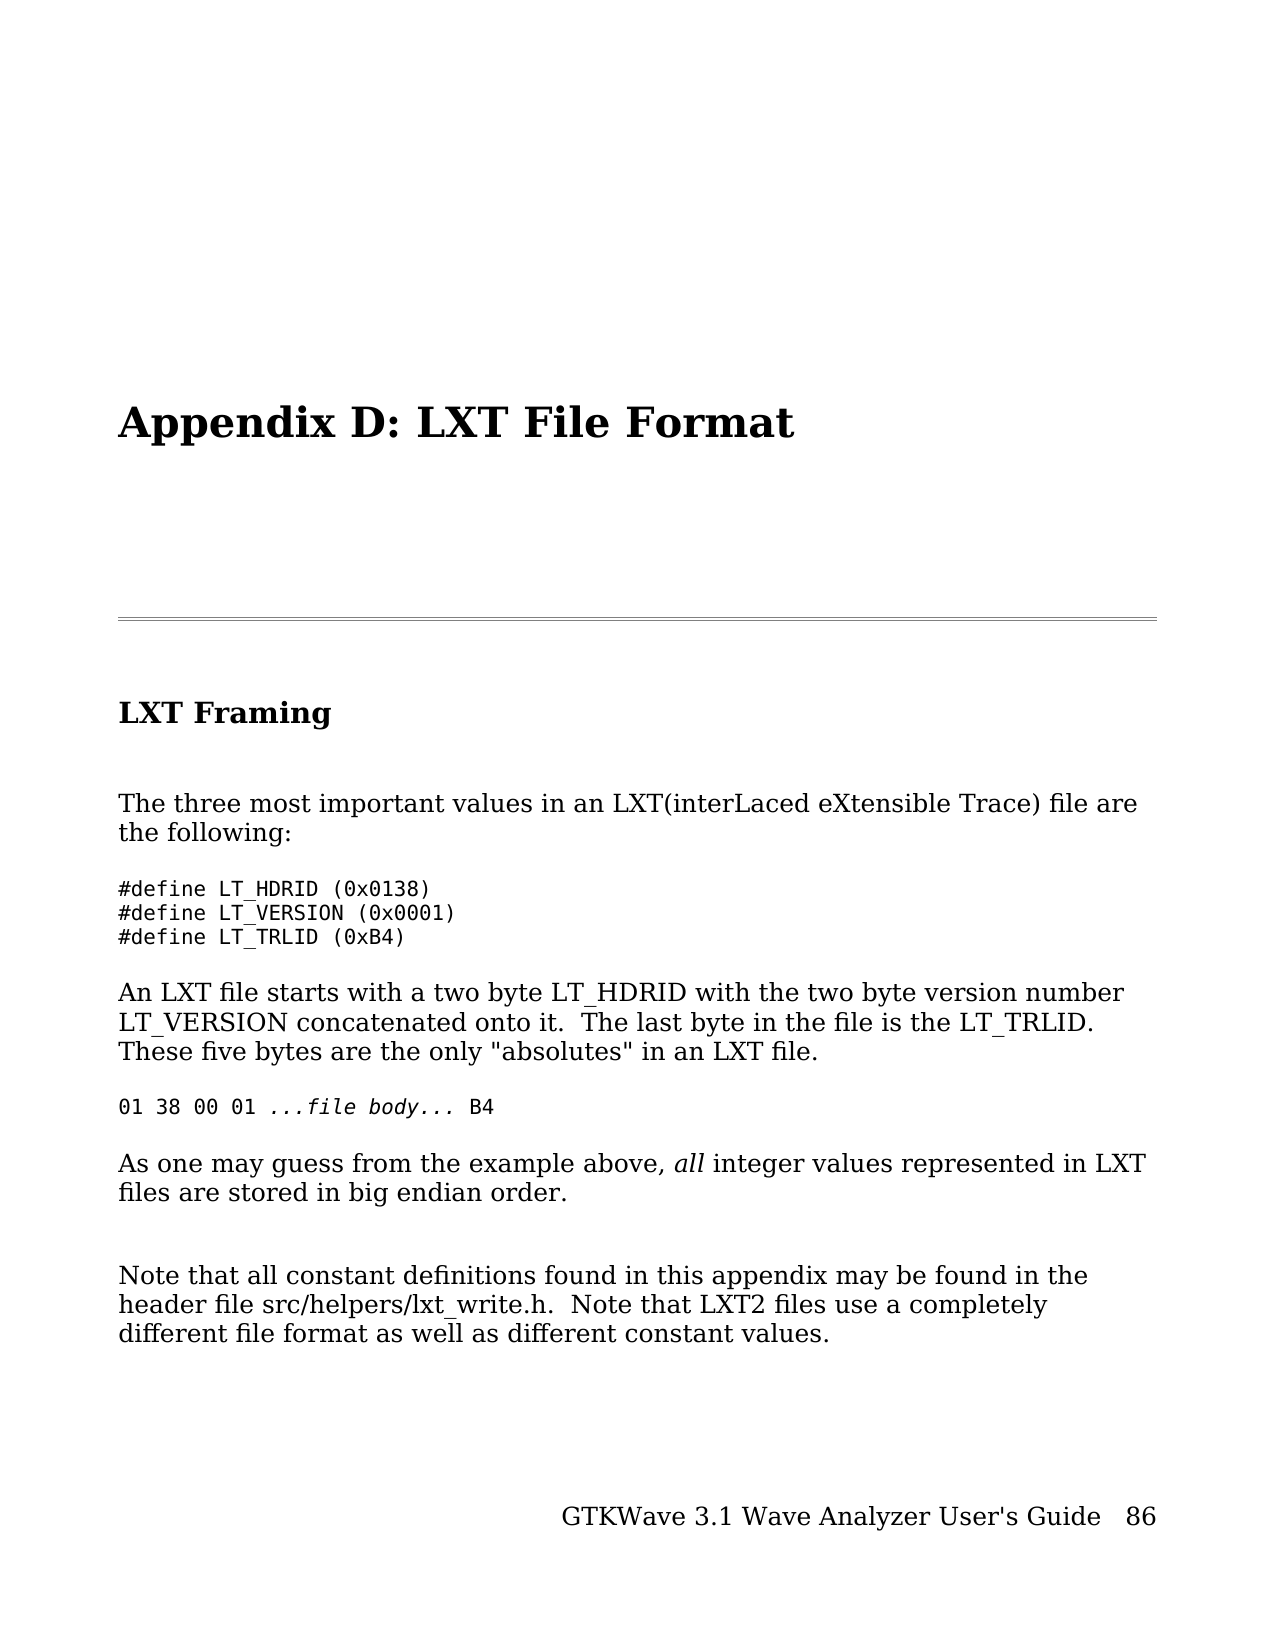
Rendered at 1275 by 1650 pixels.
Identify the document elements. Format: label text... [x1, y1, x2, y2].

text The three most important values in an LXT(interLaced eXtensible Trace) file are the following: #define LT_HDRID (0x0138) #define LT_VERSION (0x0001) #define LT_TRLID (0xB4) An LXT file starts with a two byte LT_HDRID with the two byte version number LT_VERSION concatenated onto it. The last byte in the file is the LT_TRLID. These five bytes are the only "absolutes" in an LXT file. 01 38 00 01 ...file body... B4 As one may guess from the example above, all integer values represented in LXT files are stored in big endian order. [118, 789, 1157, 1207]
text Appendix D: LXT File Format [118, 399, 1157, 448]
text Note that all constant definitions found in this appendix may be found in the header file src/helpers/lxt_write.h. Note that LXT2 files use a completely different file format as well as different constant values. [118, 1261, 1157, 1349]
text LXT Framing [118, 696, 1157, 730]
